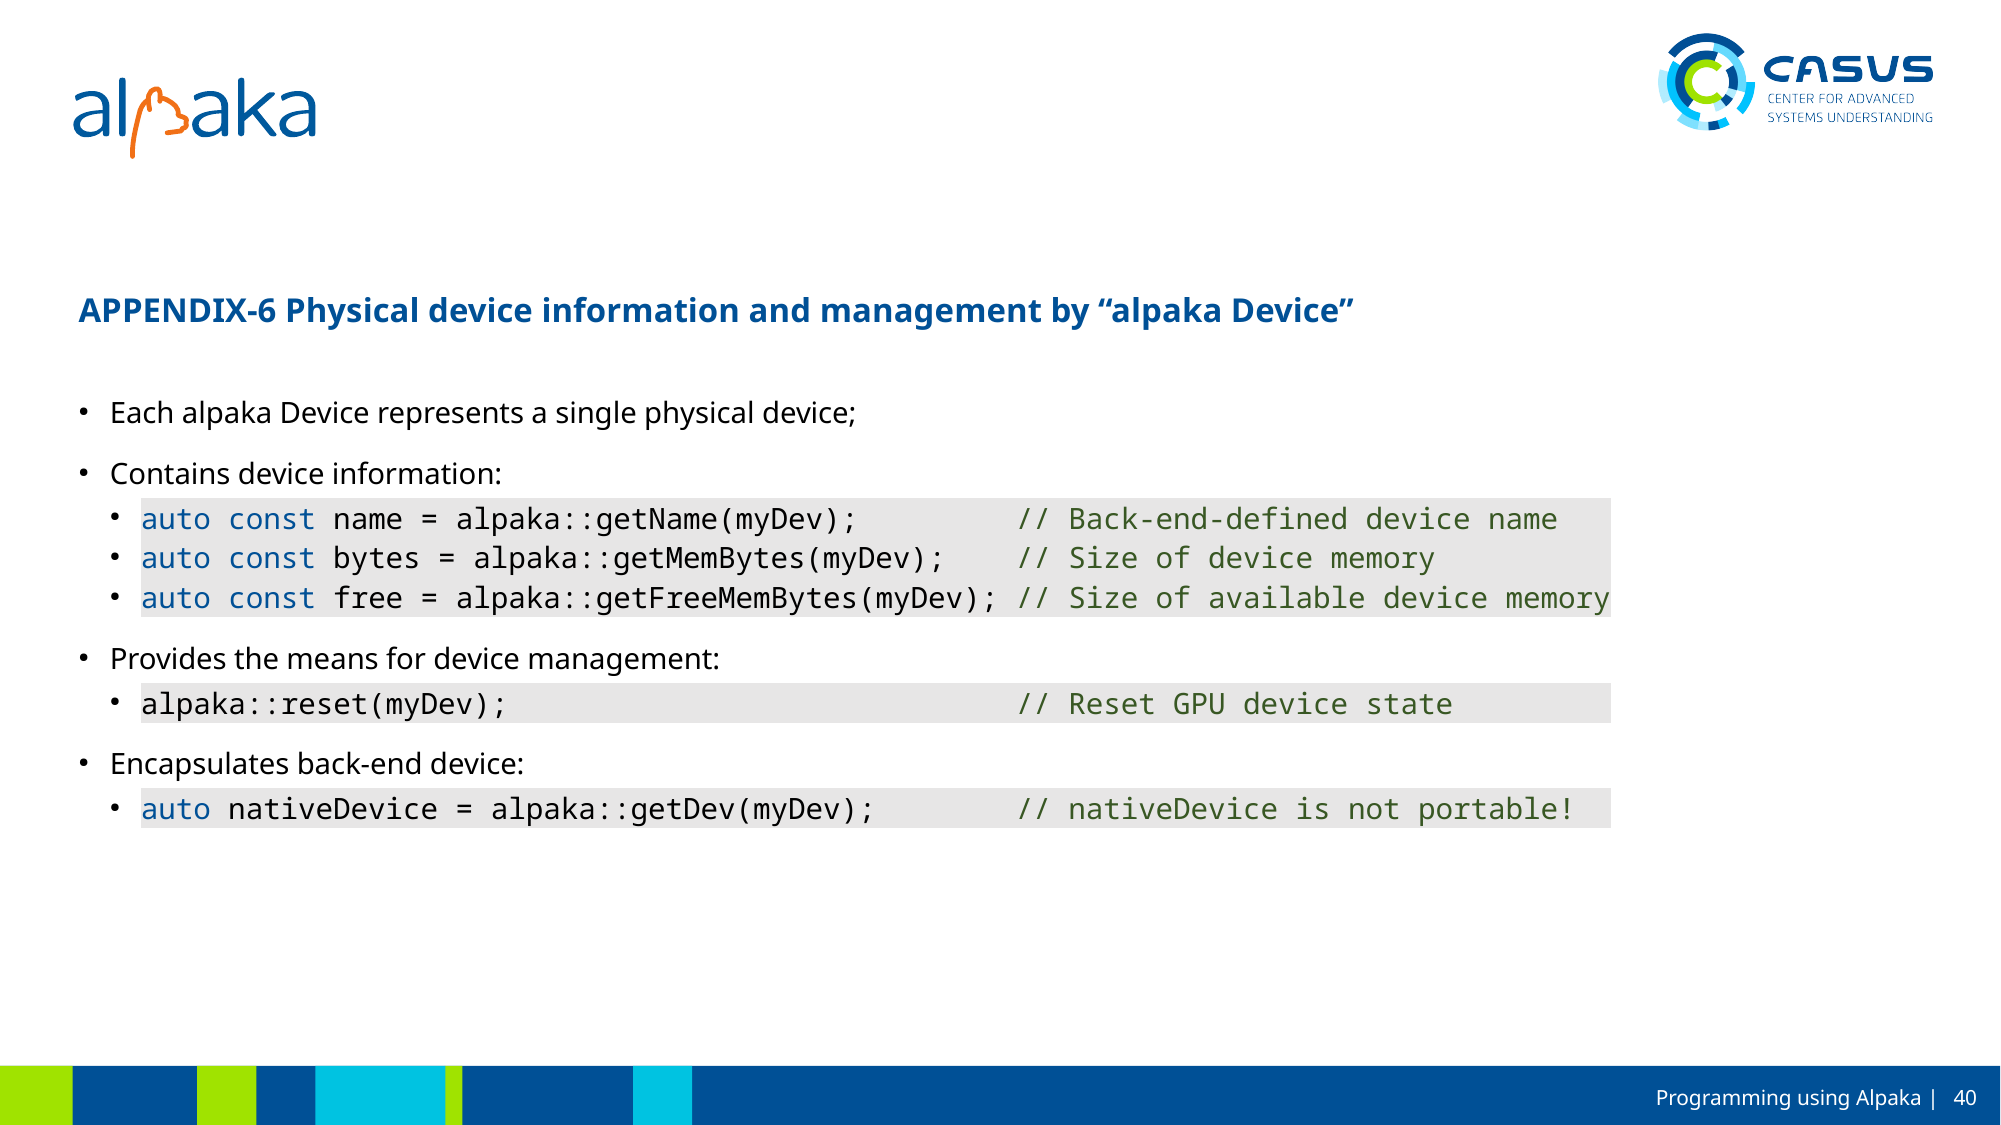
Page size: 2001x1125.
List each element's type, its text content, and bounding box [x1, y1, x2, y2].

list APPENDIX-6 Physical device information and management by “alpaka Device” Each alpaka Device represents a single physical device; Contains device information: auto const name = alpaka::getName(myDev); // Back-end-defined device name auto const bytes = alpaka::getMemBytes(myDev); // Size of device memory auto const free = alpaka::getFreeMemBytes(myDev); // Size of available device memory Provides the means for device management: alpaka::reset(myDev); // Reset GPU device state Encapsulates back-end device: auto nativeDevice = alpaka::getDev(myDev); // nativeDevice is not portable! [78, 287, 1626, 950]
picture [72, 76, 317, 160]
picture [1658, 33, 1933, 131]
title [72, 54, 1620, 154]
